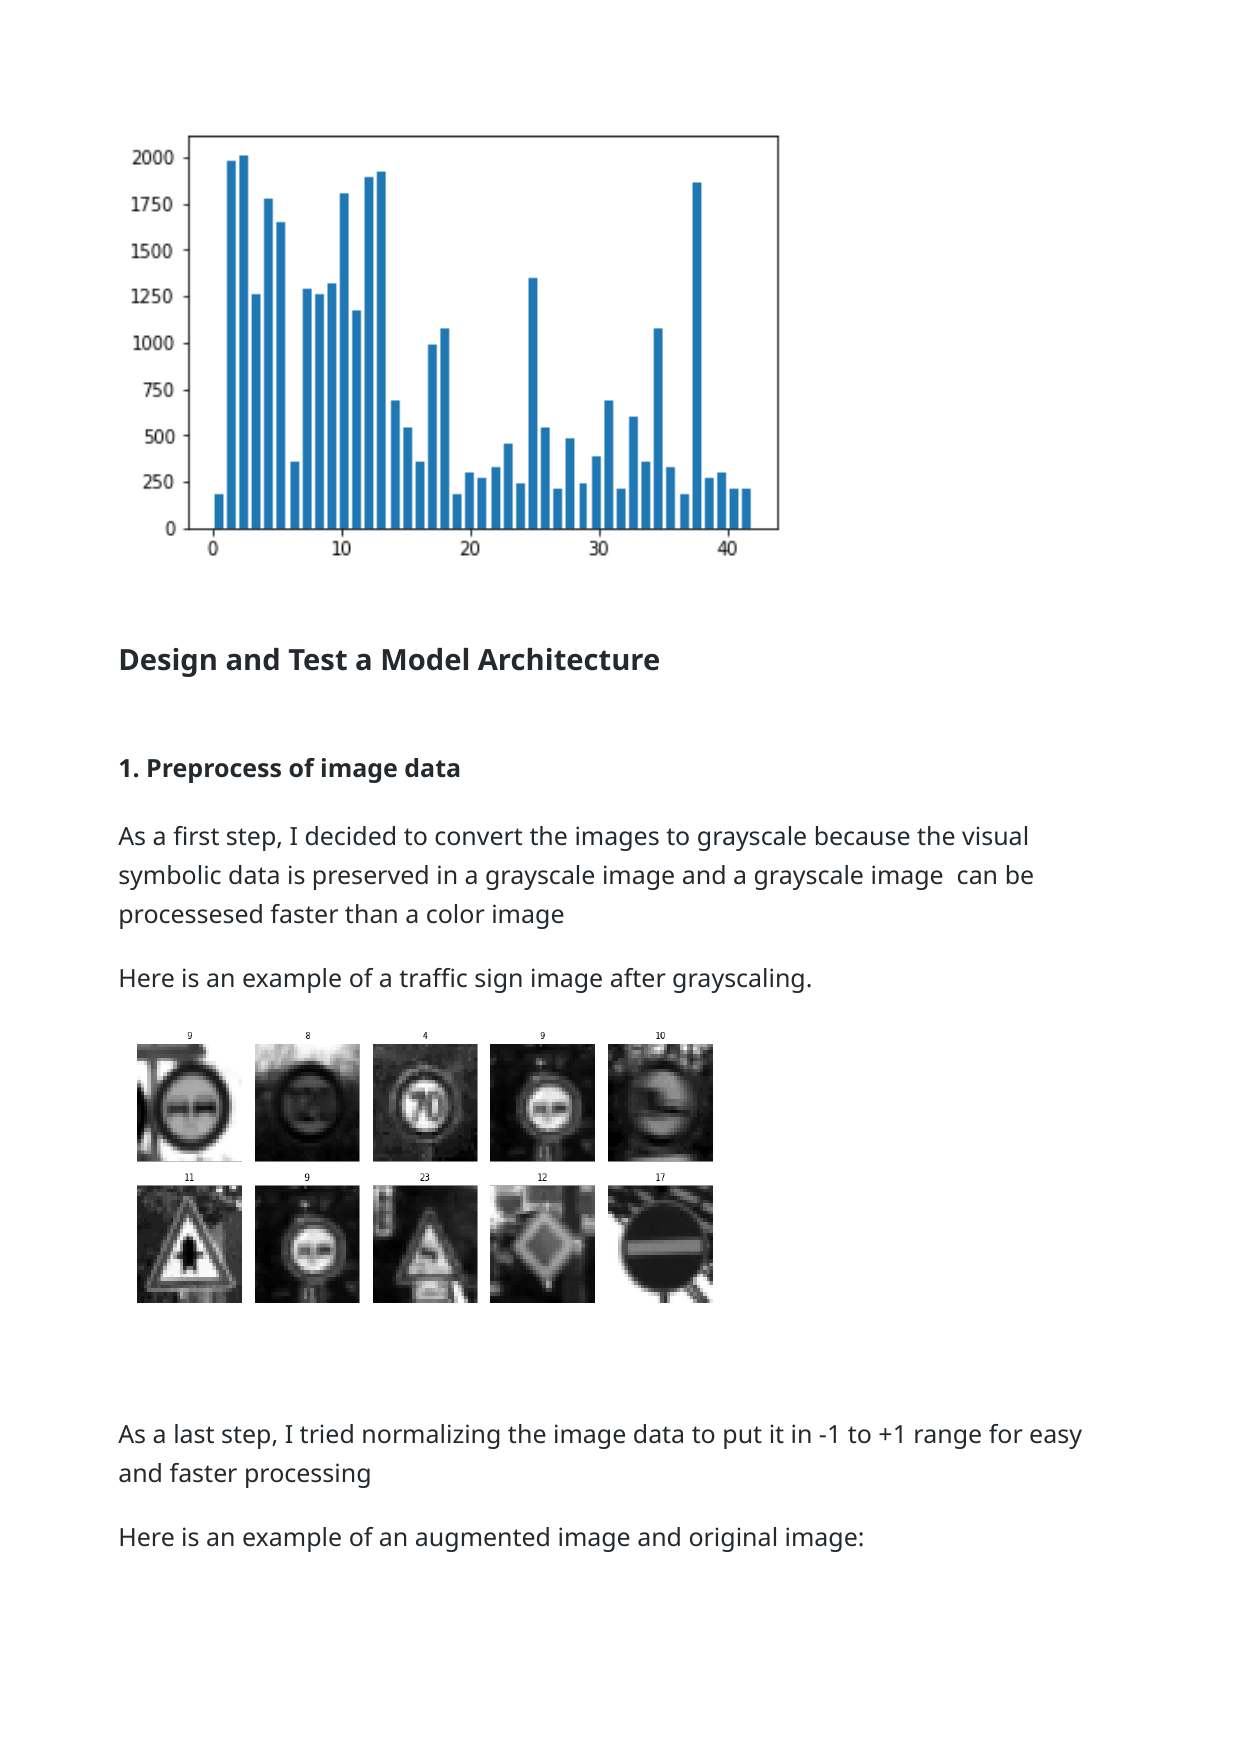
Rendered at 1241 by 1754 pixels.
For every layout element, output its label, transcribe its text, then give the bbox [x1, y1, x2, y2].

picture [118, 118, 797, 572]
text As a last step, I tried normalizing the image data to put it in -1 to +1 range for easy and faster processing [118, 1416, 1122, 1489]
subtitle 1. Preprocess of image data [118, 751, 1122, 785]
text Here is an example of a traffic sign image after grayscaling. [118, 961, 1122, 995]
text Here is an example of an augmented image and original image: [118, 1519, 1122, 1554]
text As a first step, I decided to convert the images to grayscale because the visual symbolic data is preserved in a grayscale image and a grayscale image can be processesed faster than a color image [118, 818, 1122, 931]
subtitle Design and Test a Model Architecture [118, 639, 1122, 678]
picture [118, 1025, 719, 1322]
